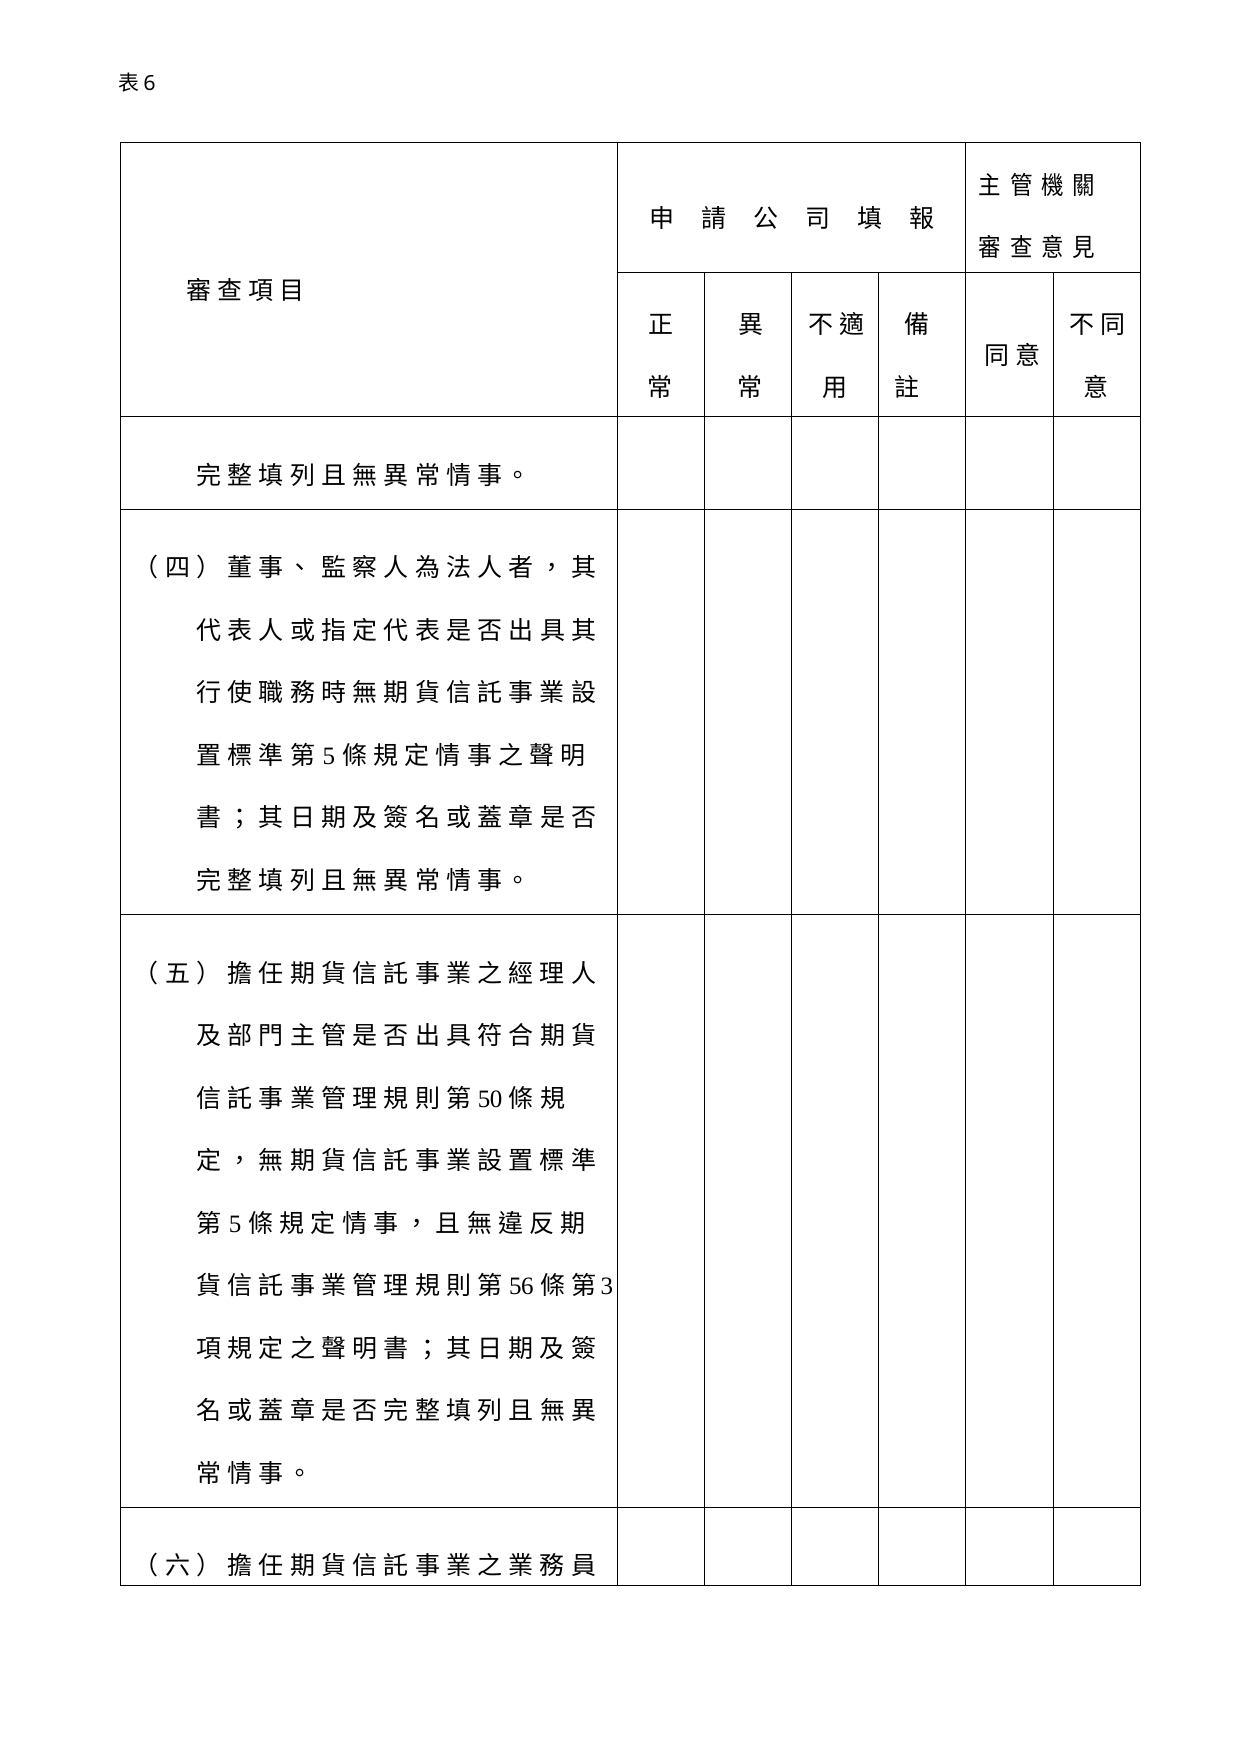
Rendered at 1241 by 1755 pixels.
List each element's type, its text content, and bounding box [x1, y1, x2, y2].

table_cell [1054, 1508, 1140, 1585]
table_header 主管機關 審查意見 [966, 143, 1140, 272]
table_cell （四）董事、監察人為法人者，其代表人或指定代表是否出具其行使職務時無期貨信託事業設置標準第5條規定情事之聲明書；其日期及簽名或蓋章是否完整填列且無異常情事。 [121, 510, 617, 914]
table_cell [792, 417, 878, 509]
table_cell [879, 417, 965, 509]
table_cell [879, 510, 965, 914]
table_cell [879, 1508, 965, 1585]
table_cell （五）擔任期貨信託事業之經理人及部門主管是否出具符合期貨信託事業管理規則第50條規定，無期貨信託事業設置標準第5條規定情事，且無違反期貨信託事業管理規則第56條第3項規定之聲明書；其日期及簽名或蓋章是否完整填列且無異常情事。 [121, 915, 617, 1507]
table_cell [705, 1508, 791, 1585]
table_cell [792, 510, 878, 914]
table_cell 異 常 [705, 273, 791, 416]
table_cell [618, 915, 704, 1507]
table_cell [792, 915, 878, 1507]
table_cell 完整填列且無異常情事。 [121, 417, 617, 509]
table_cell [1054, 510, 1140, 914]
table_cell [705, 510, 791, 914]
table_cell 同意 [966, 273, 1053, 416]
table_cell 正 常 [618, 273, 704, 416]
table_cell 不適用 [792, 273, 878, 416]
table_cell [966, 510, 1053, 914]
table_cell （六）擔任期貨信託事業之業務員 [121, 1508, 617, 1585]
table_cell [879, 915, 965, 1507]
table_cell [966, 417, 1053, 509]
table_cell 備 註 [879, 273, 965, 416]
table_header 申 請 公 司 填 報 [618, 143, 965, 272]
table_cell [618, 510, 704, 914]
table_cell [966, 1508, 1053, 1585]
table_cell [1054, 915, 1140, 1507]
table_cell [1054, 417, 1140, 509]
table_cell [618, 1508, 704, 1585]
table_cell [705, 915, 791, 1507]
table_cell [618, 417, 704, 509]
table_cell [792, 1508, 878, 1585]
table_header 審查項目 [121, 143, 617, 416]
table_cell 不同意 [1054, 273, 1140, 416]
table_cell [966, 915, 1053, 1507]
table_cell [705, 417, 791, 509]
